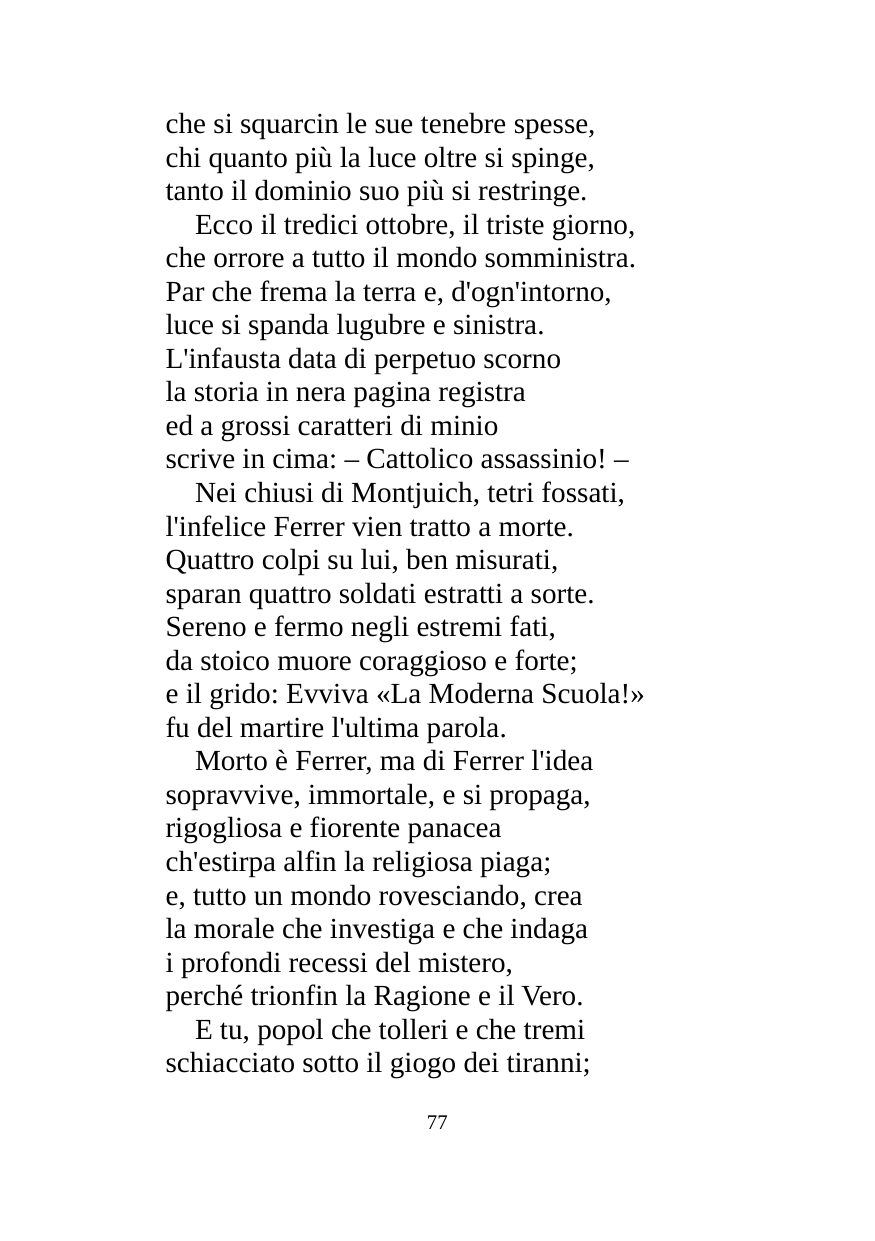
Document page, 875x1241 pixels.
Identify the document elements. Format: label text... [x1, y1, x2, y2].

text che si squarcin le sue tenebre spesse, chi quanto più la luce oltre si spinge, tanto il dominio suo più si restringe. [165, 106, 768, 207]
text Ecco il tredici ottobre, il triste giorno, che orrore a tutto il mondo somministra. Par che frema la terra e, d'ogn'intorno, luce si spanda lugubre e sinistra. L'infausta data di perpetuo scorno la storia in nera pagina registra ed a grossi caratteri di minio scrive in cima: – Cattolico assassinio! – [165, 207, 768, 475]
text Morto è Ferrer, ma di Ferrer l'idea sopravvive, immortale, e si propaga, rigogliosa e fiorente panacea ch'estirpa alfin la religiosa piaga; e, tutto un mondo rovesciando, crea la morale che investiga e che indaga i profondi recessi del mistero, perché trionfin la Ragione e il Vero. [165, 743, 768, 1012]
text E tu, popol che tolleri e che tremi schiacciato sotto il giogo dei tiranni; [165, 1012, 768, 1079]
text Nei chiusi di Montjuich, tetri fossati, l'infelice Ferrer vien tratto a morte. Quattro colpi su lui, ben misurati, sparan quattro soldati estratti a sorte. Sereno e fermo negli estremi fati, da stoico muore coraggioso e forte; e il grido: Evviva «La Moderna Scuola!» fu del martire l'ultima parola. [165, 475, 768, 743]
